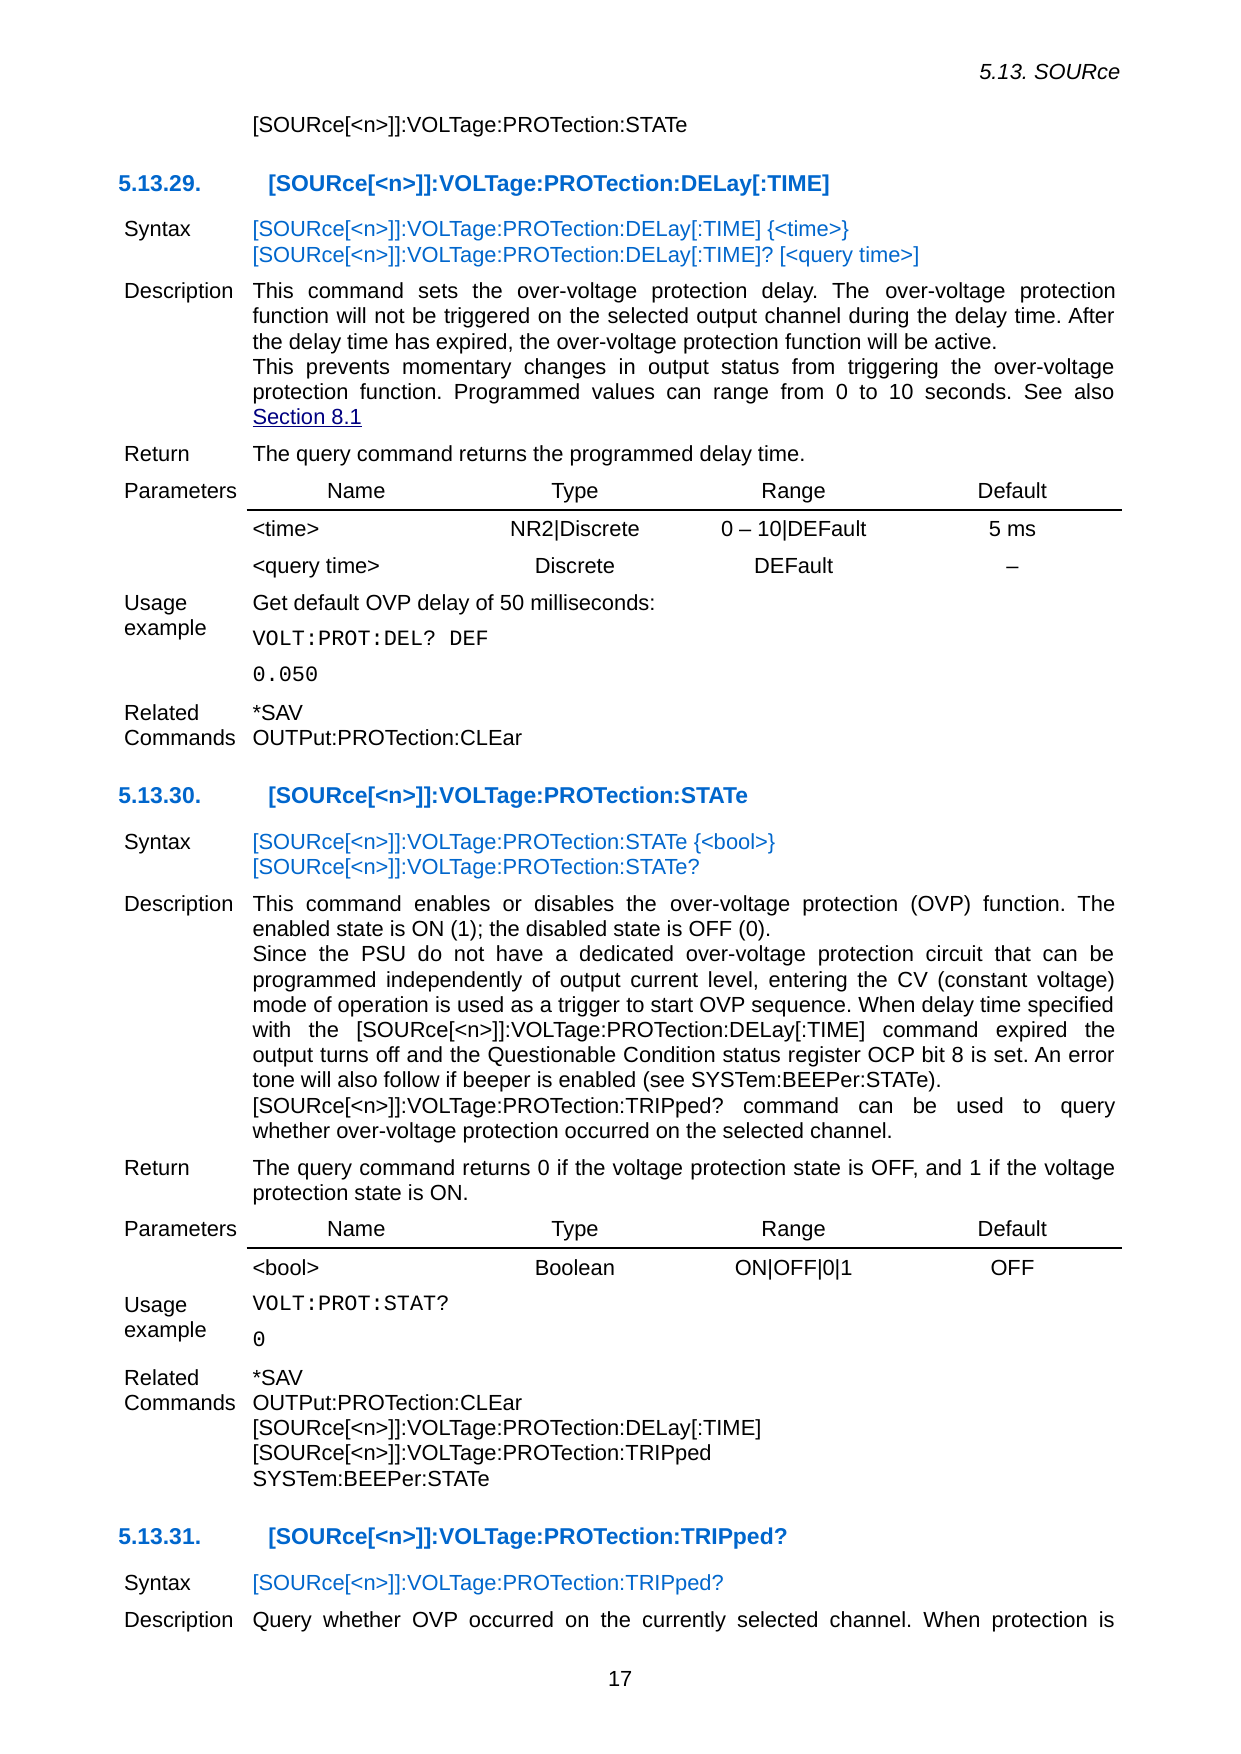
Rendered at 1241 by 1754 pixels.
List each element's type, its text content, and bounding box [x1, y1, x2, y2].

table_cell <time> [247, 511, 465, 547]
table_cell Return [118, 435, 247, 472]
table_cell Get default OVP delay of 50 milliseconds: VOLT:PROT:DEL? DEF 0.050 [247, 584, 1122, 694]
table_cell DEFault [684, 547, 903, 584]
table_cell Related Commands [118, 1359, 247, 1496]
table_cell Type [465, 1211, 684, 1247]
table_cell *SAV OUTPut:PROTection:CLEar [247, 694, 1122, 756]
subtitle [SOURce[<n>]]:VOLTage:PROTection:STATe [118, 782, 1122, 808]
table_cell Parameters [118, 1211, 247, 1286]
table_cell Query whether OVP occurred on the currently selected channel. When protection is [247, 1601, 1122, 1637]
table_cell Name [247, 1211, 465, 1247]
table_cell – [903, 547, 1122, 584]
table_cell Description [118, 1601, 247, 1637]
table_cell Usage example [118, 584, 247, 694]
table_cell ON|OFF|0|1 [684, 1249, 903, 1286]
table_header Syntax [118, 211, 247, 272]
table_cell Default [903, 472, 1122, 508]
table_cell Type [465, 472, 684, 508]
table_cell Parameters [118, 472, 247, 547]
table_cell [118, 547, 247, 584]
table_cell <bool> [247, 1249, 465, 1286]
table_cell [118, 106, 247, 143]
table_cell [SOURce[<n>]]:VOLTage:PROTection:STATe [247, 106, 1122, 143]
table_cell 0 – 10|DEFault [684, 511, 903, 547]
table_cell Related Commands [118, 694, 247, 756]
table_cell Name [247, 472, 465, 508]
table_header [SOURce[<n>]]:VOLTage:PROTection:DELay[:TIME] {<time>} [SOURce[<n>]]:VOLTage:PROTection:DELay[:TIME]? [<query time>] [247, 211, 1122, 272]
table_cell Usage example [118, 1286, 247, 1359]
subtitle [SOURce[<n>]]:VOLTage:PROTection:DELay[:TIME] [118, 169, 1122, 196]
table_cell This command sets the over-voltage protection delay. The over-voltage protection function will not be triggered on the selected output channel during the delay time. After the delay time has expired, the over-voltage protection function will be active. This prevents momentary changes in output status from triggering the over-voltage protection function. Programmed values can range from 0 to 10 seconds. See also Section 8.1 [247, 273, 1122, 435]
table_cell Description [118, 273, 247, 435]
table_cell 5 ms [903, 511, 1122, 547]
table_cell *SAV OUTPut:PROTection:CLEar [SOURce[<n>]]:VOLTage:PROTection:DELay[:TIME] [SOURce[<n>]]:VOLTage:PROTection:TRIPped SYSTem:BEEPer:STATe [247, 1359, 1122, 1496]
table_cell Range [684, 1211, 903, 1247]
table_cell VOLT:PROT:STAT? 0 [247, 1286, 1122, 1359]
table_header [SOURce[<n>]]:VOLTage:PROTection:TRIPped? [247, 1564, 1122, 1601]
table_cell NR2|Discrete [465, 511, 684, 547]
table_cell Return [118, 1149, 247, 1211]
table_header [SOURce[<n>]]:VOLTage:PROTection:STATe {<bool>} [SOURce[<n>]]:VOLTage:PROTection:STATe? [247, 823, 1122, 885]
table_cell This command enables or disables the over-voltage protection (OVP) function. The enabled state is ON (1); the disabled state is OFF (0). Since the PSU do not have a dedicated over-voltage protection circuit that can be programmed independently of output current level, entering the CV (constant voltage) mode of operation is used as a trigger to start OVP sequence. When delay time specified with the [SOURce[<n>]]:VOLTage:PROTection:DELay[:TIME] command expired the output turns off and the Questionable Condition status register OCP bit 8 is set. An error tone will also follow if beeper is enabled (see SYSTem:BEEPer:STATe). [SOURce[<n>]]:VOLTage:PROTection:TRIPped? command can be used to query whether over-voltage protection occurred on the selected channel. [247, 885, 1122, 1149]
table_cell <query time> [247, 547, 465, 584]
table_cell Description [118, 885, 247, 1149]
table_cell Range [684, 472, 903, 508]
table_header Syntax [118, 1564, 247, 1601]
table_cell Discrete [465, 547, 684, 584]
table_header Syntax [118, 823, 247, 885]
table_cell OFF [903, 1249, 1122, 1286]
subtitle [SOURce[<n>]]:VOLTage:PROTection:TRIPped? [118, 1523, 1122, 1549]
table_cell The query command returns 0 if the voltage protection state is OFF, and 1 if the voltage protection state is ON. [247, 1149, 1122, 1211]
table_cell Boolean [465, 1249, 684, 1286]
table_cell The query command returns the programmed delay time. [247, 435, 1122, 472]
table_cell Default [903, 1211, 1122, 1247]
